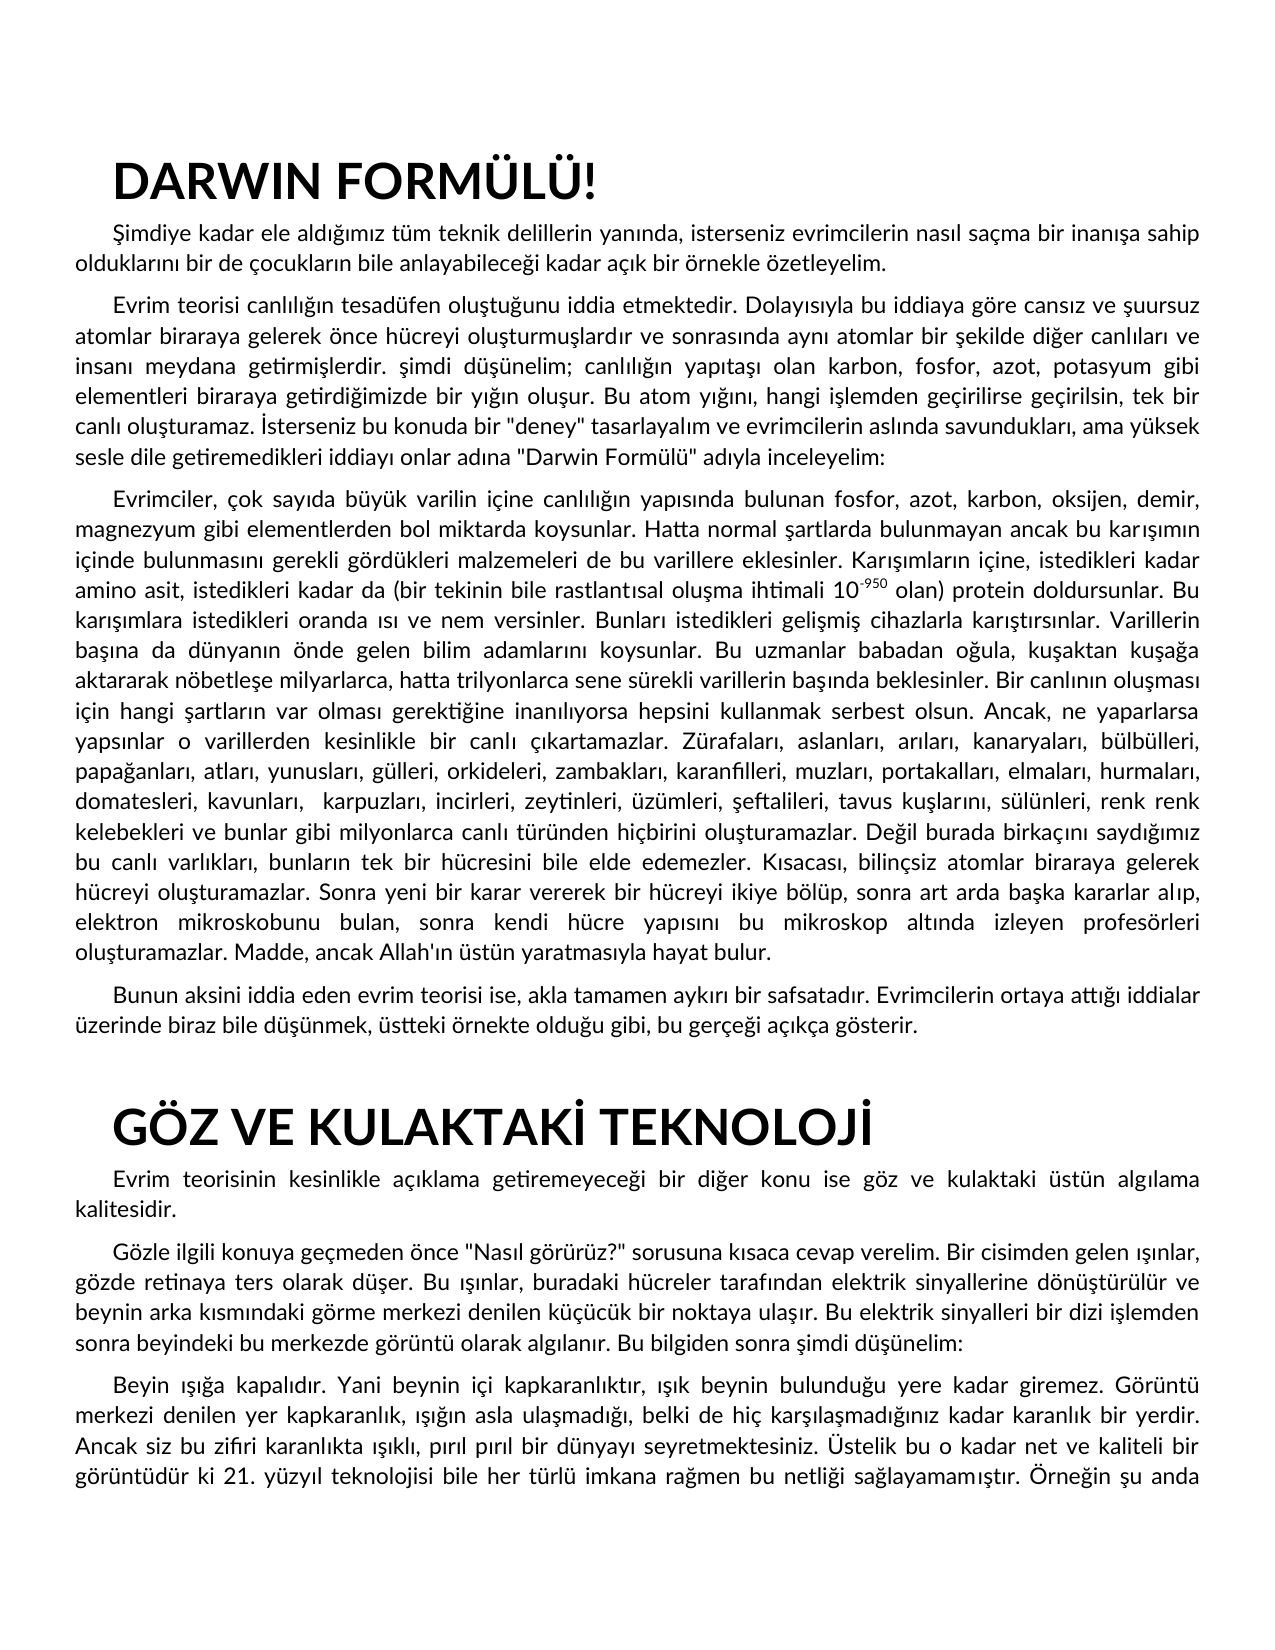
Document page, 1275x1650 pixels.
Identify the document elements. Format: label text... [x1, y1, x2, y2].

text Evrim teorisinin kesinlikle açıklama getiremeyeceği bir diğer konu ise göz ve kulaktaki üstün algılama kalitesidir. [75, 1165, 1200, 1222]
text Şimdiye kadar ele aldığımız tüm teknik delillerin yanında, isterseniz evrimcilerin nasıl saçma bir inanışa sahip olduklarını bir de çocukların bile anlayabileceği kadar açık bir örnekle özetleyelim. [75, 218, 1200, 276]
text Evrim teorisi canlılığın tesadüfen oluştuğunu iddia etmektedir. Dolayısıyla bu iddiaya göre cansız ve şuursuz atomlar biraraya gelerek önce hücreyi oluşturmuşlardır ve sonrasında aynı atomlar bir şekilde diğer canlıları ve insanı meydana getirmişlerdir. şimdi düşünelim; canlılığın yapıtaşı olan karbon, fosfor, azot, potasyum gibi elementleri biraraya getirdiğimizde bir yığın oluşur. Bu atom yığını, hangi işlemden geçirilirse geçirilsin, tek bir canlı oluşturamaz. İsterseniz bu konuda bir "deney" tasarlayalım ve evrimcilerin aslında savundukları, ama yüksek sesle dile getiremedikleri iddiayı onlar adına "Darwin Formülü" adıyla inceleyelim: [75, 291, 1200, 470]
text Beyin ışığa kapalıdır. Yani beynin içi kapkaranlıktır, ışık beynin bulunduğu yere kadar giremez. Görüntü merkezi denilen yer kapkaranlık, ışığın asla ulaşmadığı, belki de hiç karşılaşmadığınız kadar karanlık bir yerdir. Ancak siz bu zifiri karanlıkta ışıklı, pırıl pırıl bir dünyayı seyretmektesiniz. Üstelik bu o kadar net ve kaliteli bir görüntüdür ki 21. yüzyıl teknolojisi bile her türlü imkana rağmen bu netliği sağlayamamıştır. Örneğin şu anda [75, 1371, 1200, 1489]
text Gözle ilgili konuya geçmeden önce "Nasıl görürüz?" sorusuna kısaca cevap verelim. Bir cisimden gelen ışınlar, gözde retinaya ters olarak düşer. Bu ışınlar, buradaki hücreler tarafından elektrik sinyallerine dönüştürülür ve beynin arka kısmındaki görme merkezi denilen küçücük bir noktaya ulaşır. Bu elektrik sinyalleri bir dizi işlemden sonra beyindeki bu merkezde görüntü olarak algılanır. Bu bilgiden sonra şimdi düşünelim: [75, 1238, 1200, 1356]
subtitle GÖZ VE KULAKTAKİ TEKNOLOJİ [112, 1096, 1200, 1156]
text Evrimciler, çok sayıda büyük varilin içine canlılığın yapısında bulunan fosfor, azot, karbon, oksijen, demir, magnezyum gibi elementlerden bol miktarda koysunlar. Hatta normal şartlarda bulunmayan ancak bu karışımın içinde bulunmasını gerekli gördükleri malzemeleri de bu varillere eklesinler. Karışımların içine, istedikleri kadar amino asit, istedikleri kadar da (bir tekinin bile rastlantısal oluşma ihtimali 10-950 olan) protein doldursunlar. Bu karışımlara istedikleri oranda ısı ve nem versinler. Bunları istedikleri gelişmiş cihazlarla karıştırsınlar. Varillerin başına da dünyanın önde gelen bilim adamlarını koysunlar. Bu uzmanlar babadan oğula, kuşaktan kuşağa aktararak nöbetleşe milyarlarca, hatta trilyonlarca sene sürekli varillerin başında beklesinler. Bir canlının oluşması için hangi şartların var olması gerektiğine inanılıyorsa hepsini kullanmak serbest olsun. Ancak, ne yaparlarsa yapsınlar o varillerden kesinlikle bir canlı çıkartamazlar. Zürafaları, aslanları, arıları, kanaryaları, bülbülleri, papağanları, atları, yunusları, gülleri, orkideleri, zambakları, karanfilleri, muzları, portakalları, elmaları, hurmaları, domatesleri, kavunları, karpuzları, incirleri, zeytinleri, üzümleri, şeftalileri, tavus kuşlarını, sülünleri, renk renk kelebekleri ve bunlar gibi milyonlarca canlı türünden hiçbirini oluşturamazlar. Değil burada birkaçını saydığımız bu canlı varlıkları, bunların tek bir hücresini bile elde edemezler. Kısacası, bilinçsiz atomlar biraraya gelerek hücreyi oluşturamazlar. Sonra yeni bir karar vererek bir hücreyi ikiye bölüp, sonra art arda başka kararlar alıp, elektron mikroskobunu bulan, sonra kendi hücre yapısını bu mikroskop altında izleyen profesörleri oluşturamazlar. Madde, ancak Allah'ın üstün yaratmasıyla hayat bulur. [75, 485, 1200, 966]
text Bunun aksini iddia eden evrim teorisi ise, akla tamamen aykırı bir safsatadır. Evrimcilerin ortaya attığı iddialar üzerinde biraz bile düşünmek, üstteki örnekte olduğu gibi, bu gerçeği açıkça gösterir. [75, 981, 1200, 1038]
subtitle DARWIN FORMÜLÜ! [112, 150, 1200, 210]
